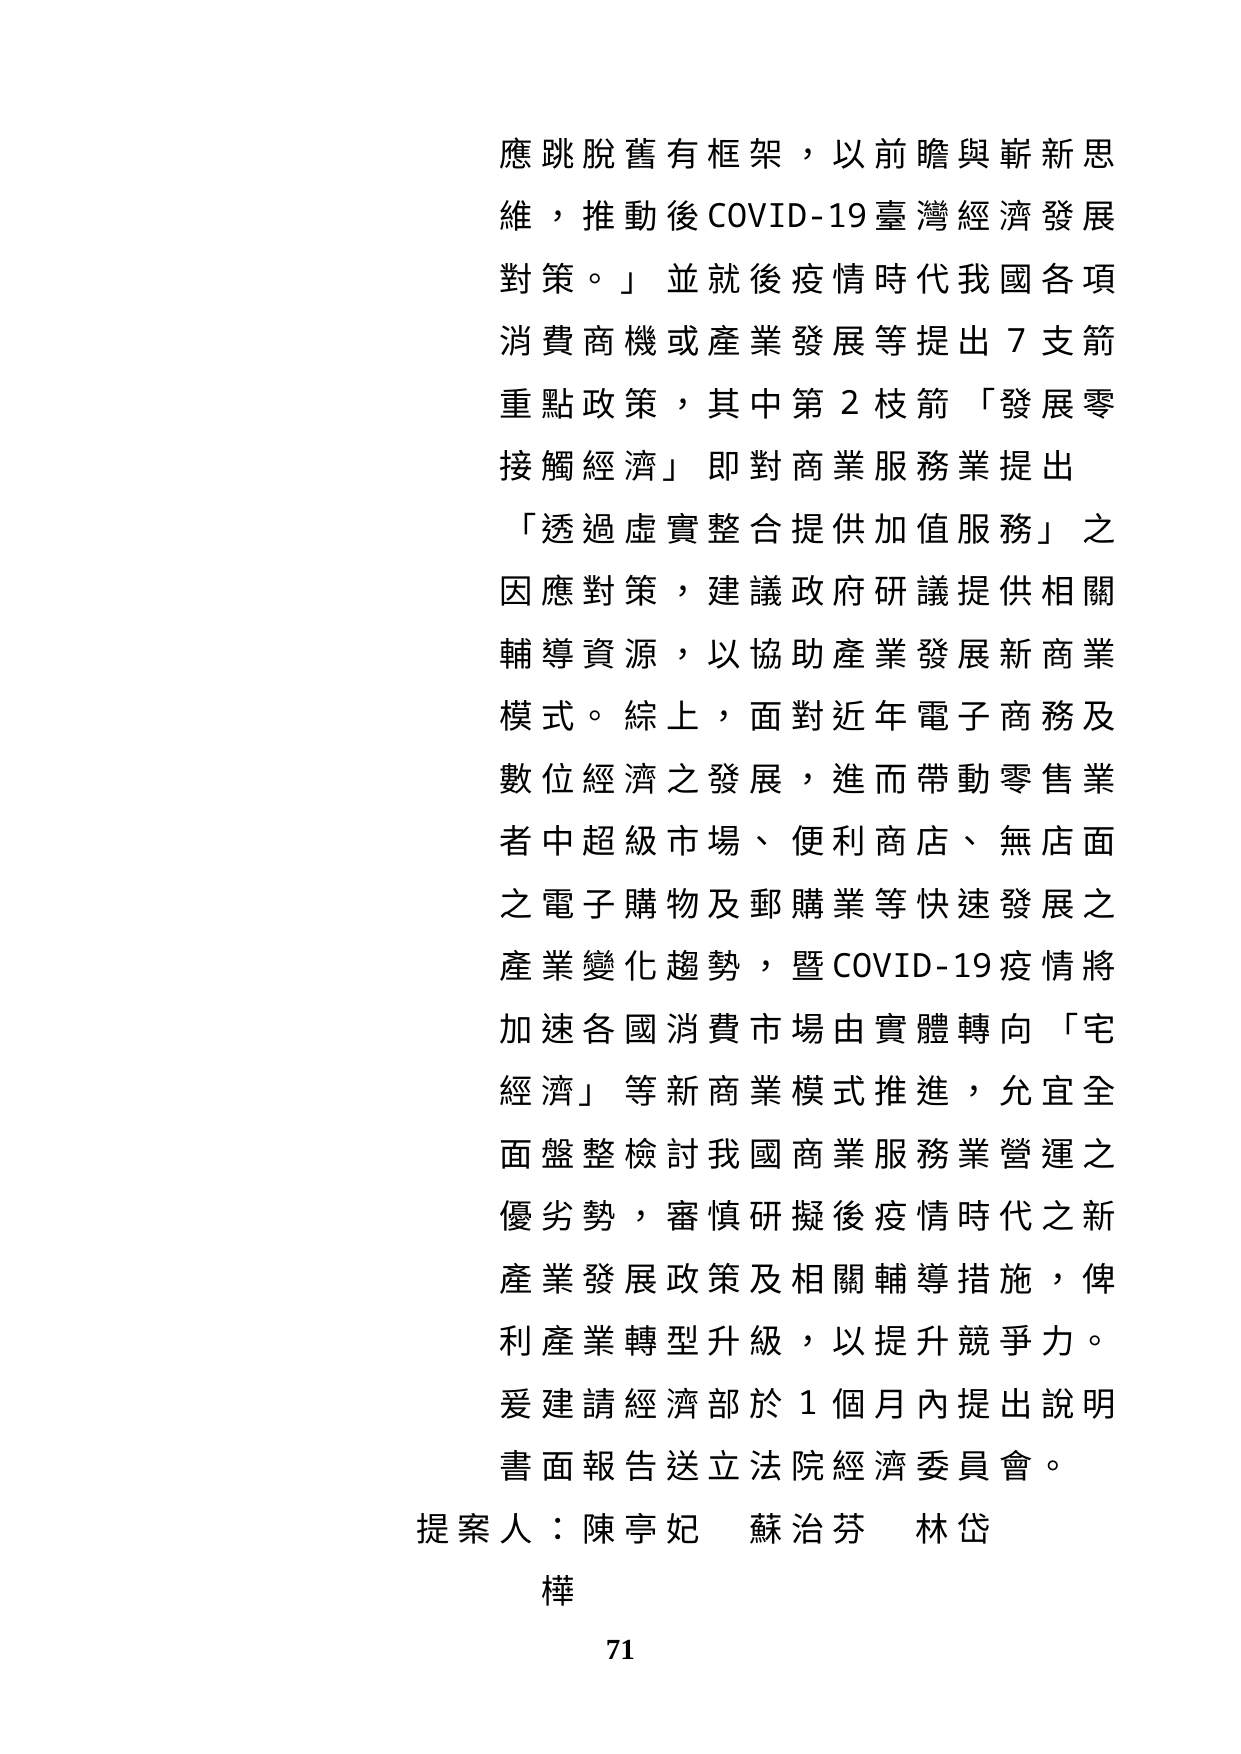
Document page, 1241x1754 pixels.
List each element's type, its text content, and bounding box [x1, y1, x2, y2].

text 提案人：陳亭妃 蘇治芬 林岱樺 [398, 1485, 1016, 1610]
list 應跳脫舊有框架，以前瞻與嶄新思維，推動後COVID-19臺灣經濟發展對策。」並就後疫情時代我國各項消費商機或產業發展等提出7支箭重點政策，其中第2枝箭「發展零接觸經濟」即對商業服務業提出「透過虛實整合提供加值服務」之因應對策，建議政府研議提供相關輔導資源，以協助產業發展新商業模式。綜上，面對近年電子商務及數位經濟之發展，進而帶動零售業者中超級市場、便利商店、無店面之電子購物及郵購業等快速發展之產業變化趨勢，暨COVID-19疫情將加速各國消費市場由實體轉向「宅經濟」等新商業模式推進，允宜全面盤整檢討我國商業服務業營運之優劣勢，審慎研擬後疫情時代之新產業發展政策及相關輔導措施，俾利產業轉型升級，以提升競爭力。爰建請經濟部於1個月內提出說明書面報告送立法院經濟委員會。 [291, 110, 1120, 1485]
